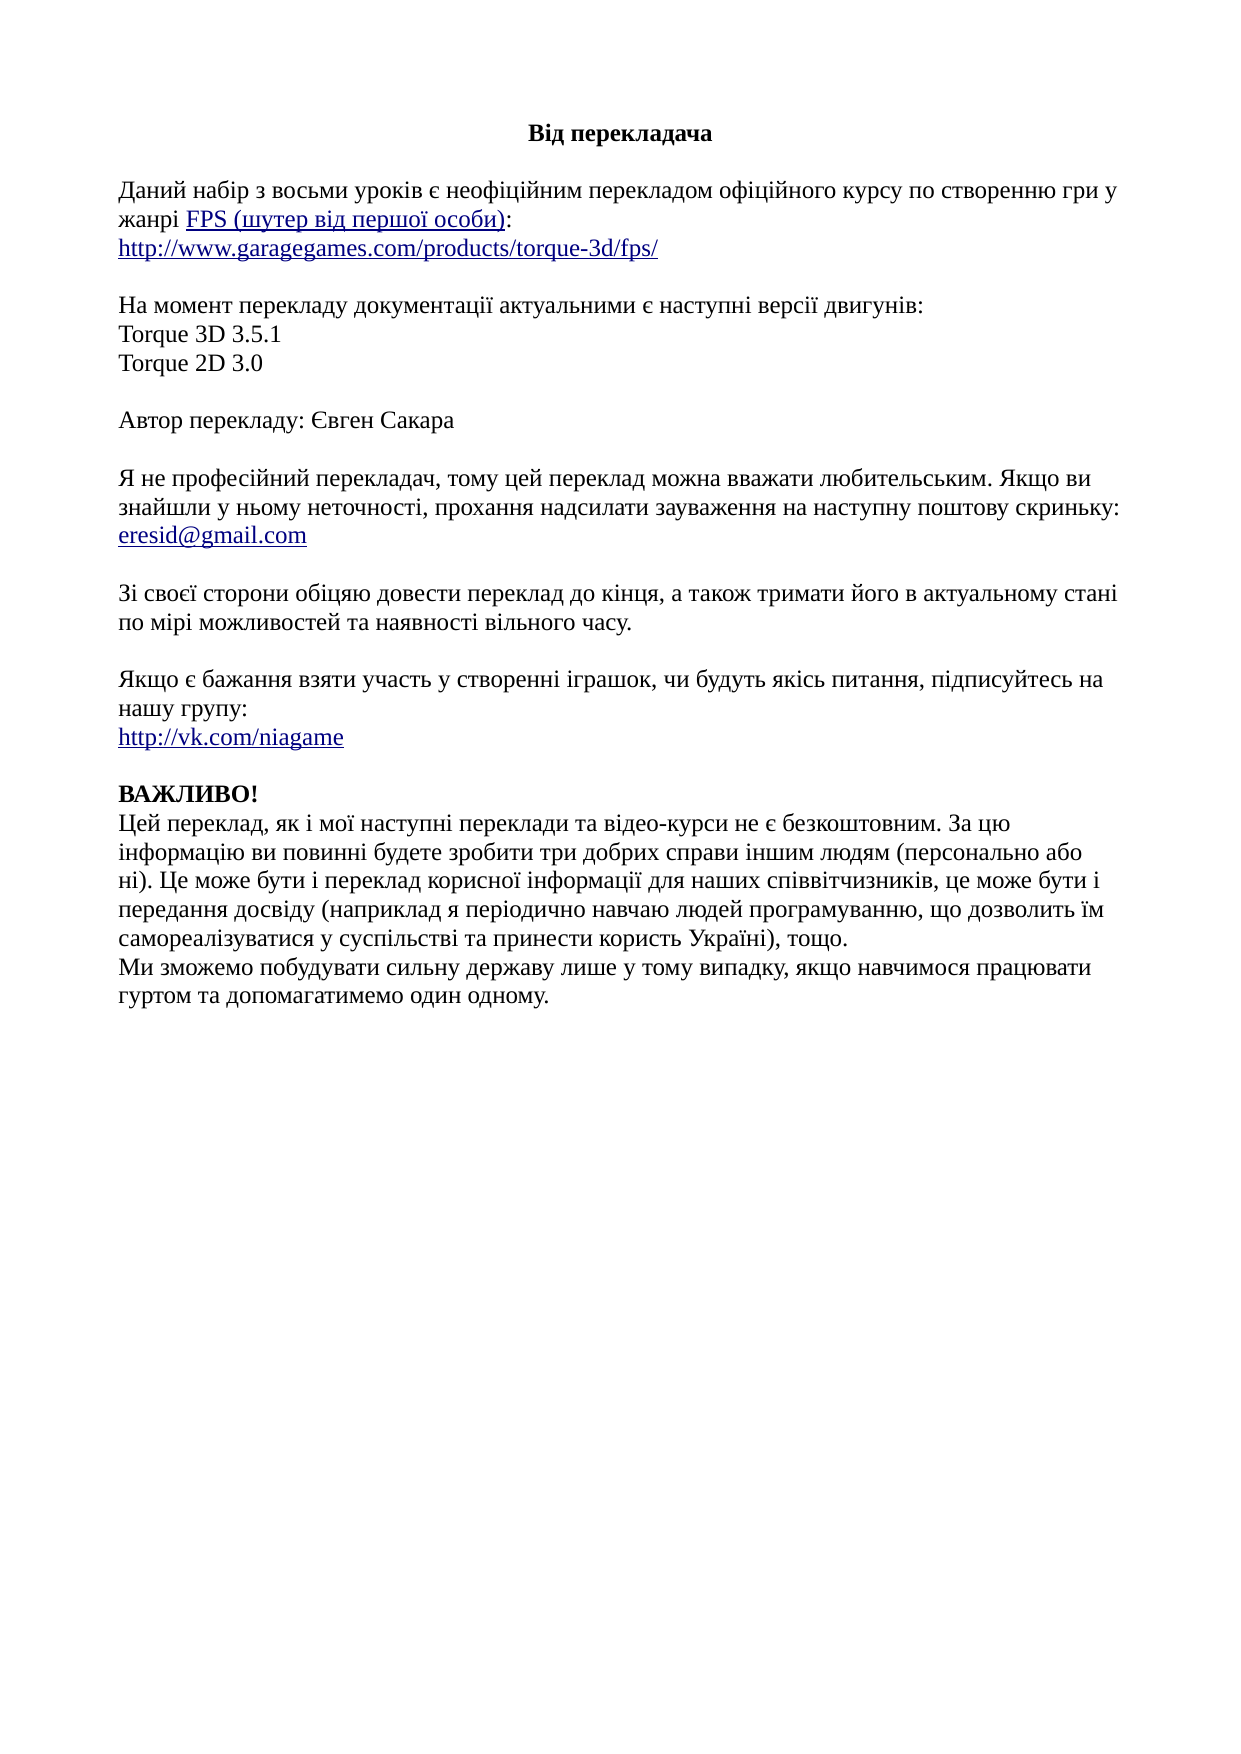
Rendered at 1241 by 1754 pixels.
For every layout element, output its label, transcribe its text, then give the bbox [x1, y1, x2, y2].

text http://www.garagegames.com/products/torque-3d/fps/ [118, 233, 1122, 262]
text На момент перекладу документації актуальними є наступні версії двигунів: [118, 291, 1122, 319]
text Від перекладача [118, 118, 1122, 147]
text Я не професійний перекладач, тому цей переклад можна вважати любительським. Якщо ви знайшли у ньому неточності, прохання надсилати зауваження на наступну поштову скриньку: [118, 463, 1122, 521]
text Torque 3D 3.5.1 [118, 319, 1122, 348]
text Автор перекладу: Євген Сакара [118, 406, 1122, 434]
text Torque 2D 3.0 [118, 348, 1122, 377]
text Цей переклад, як і мої наступні переклади та відео-курси не є безкоштовним. За цю інформацію ви повинні будете зробити три добрих справи іншим людям (персонально або ні). Це може бути і переклад корисної інформації для наших співвітчизників, це може бути і передання досвіду (наприклад я періодично навчаю людей програмуванню, що дозволить їм самореалізуватися у суспільстві та принести користь Україні), тощо. [118, 808, 1122, 952]
text Даний набір з восьми уроків є неофіційним перекладом офіційного курсу по створенню гри у жанрі FPS (шутер від першої особи): [118, 176, 1122, 233]
text ВАЖЛИВО! [118, 779, 1122, 808]
text Зі своєї сторони обіцяю довести переклад до кінця, а також тримати його в актуальному стані по мірі можливостей та наявності вільного часу. [118, 578, 1122, 636]
text http://vk.com/niagame [118, 722, 1122, 751]
text Якщо є бажання взяти участь у створенні іграшок, чи будуть якісь питання, підписуйтесь на нашу групу: [118, 664, 1122, 722]
text Ми зможемо побудувати сильну державу лише у тому випадку, якщо навчимося працювати гуртом та допомагатимемо один одному. [118, 952, 1122, 1009]
text eresid@gmail.com [118, 521, 1122, 549]
